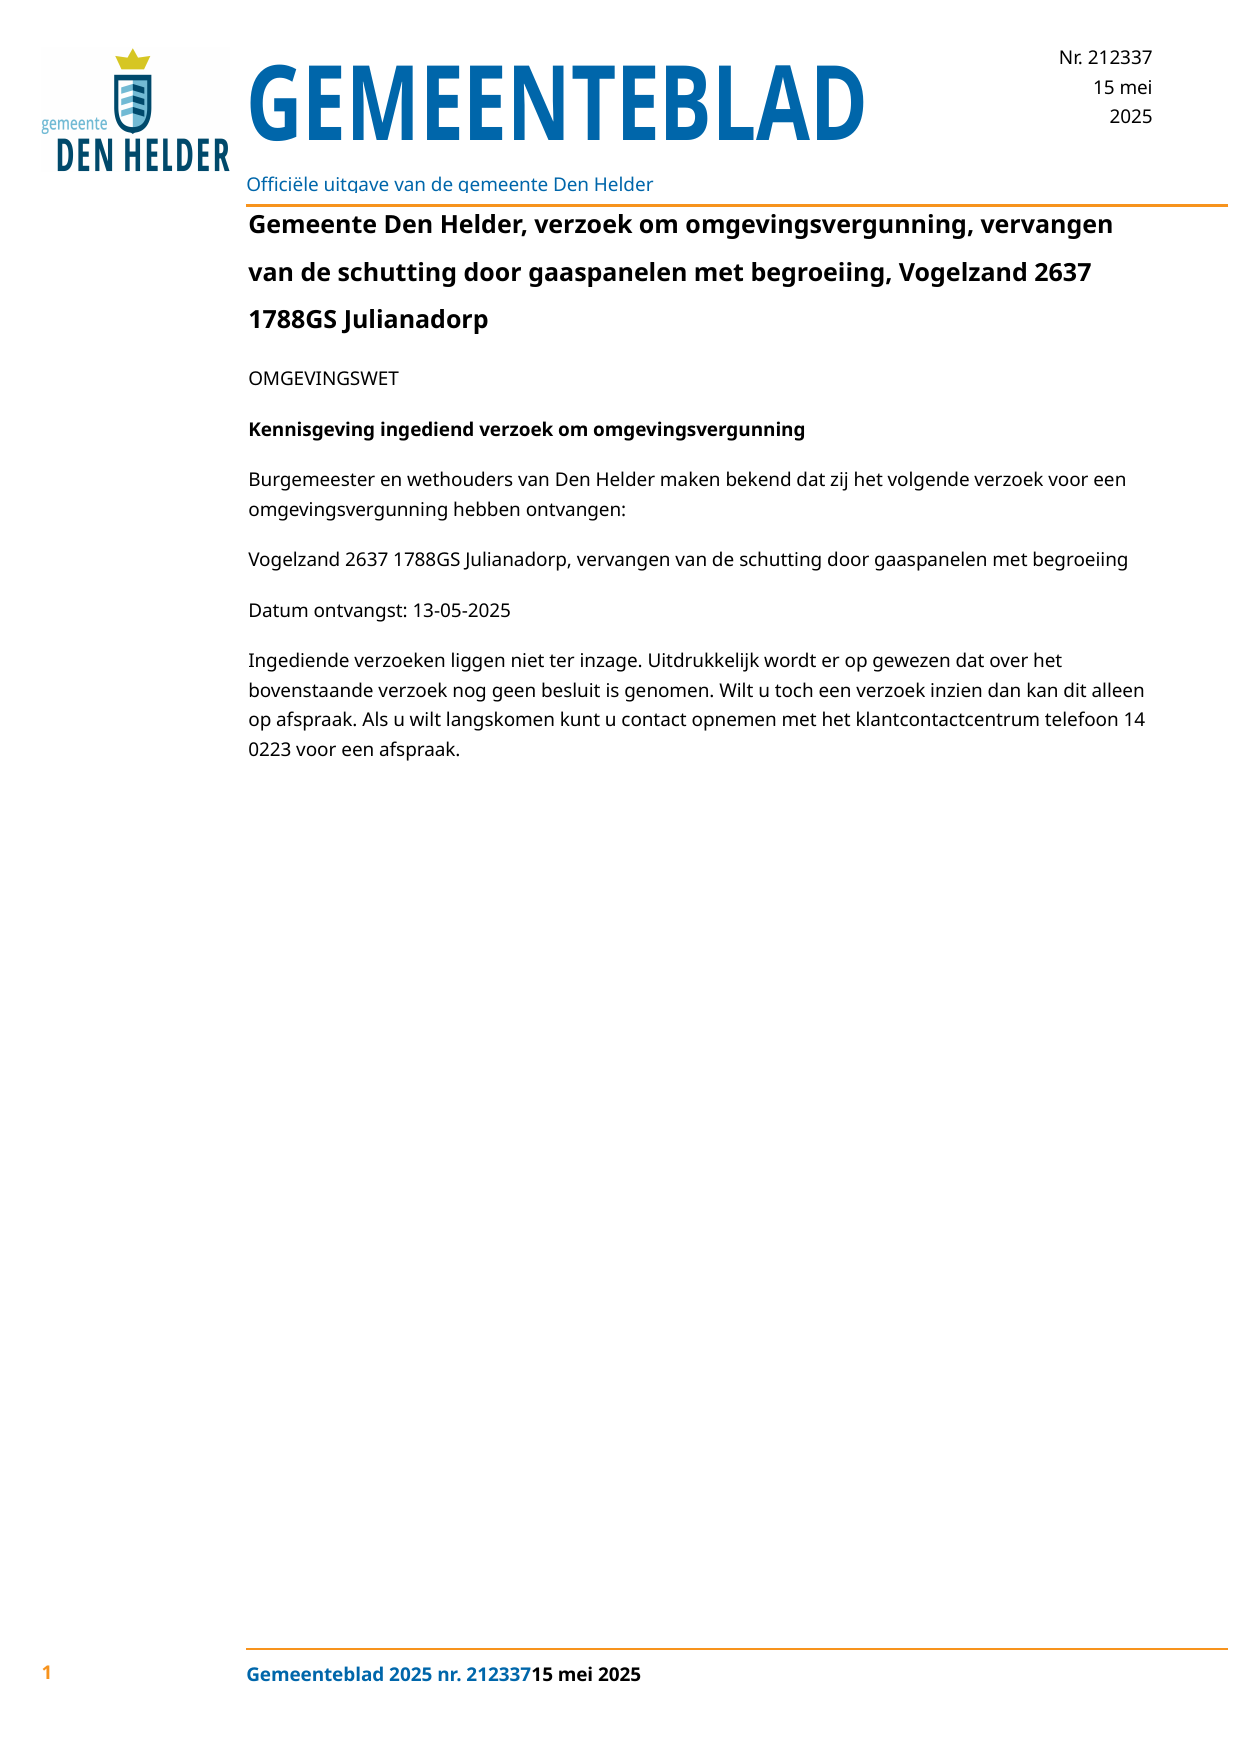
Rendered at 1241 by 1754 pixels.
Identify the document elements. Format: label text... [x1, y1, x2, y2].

picture [63, 144, 68, 165]
text Gemeente Den Helder, verzoek om omgevingsvergunning, vervangen van de schutting door gaaspanelen met begroeiing, Vogelzand 2637 1788GS Julianadorp [248, 207, 1152, 336]
text Kennisgeving ingediend verzoek om omgevingsvergunning [248, 416, 1152, 442]
text Vogelzand 2637 1788GS Julianadorp, vervangen van de schutting door gaaspanelen met begroeiing [248, 546, 1152, 572]
text Ingediende verzoeken liggen niet ter inzage. Uitdrukkelijk wordt er op gewezen dat over het bovenstaande verzoek nog geen besluit is genomen. Wilt u toch een verzoek inzien dan kan dit alleen op afspraak. Als u wilt langskomen kunt u contact opnemen met het klantcontactcentrum telefoon 14 0223 voor een afspraak. [248, 647, 1152, 762]
text Burgemeester en wethouders van Den Helder maken bekend dat zij het volgende verzoek voor een omgevingsvergunning hebben ontvangen: [248, 466, 1152, 522]
picture [130, 157, 135, 172]
text OMGEVINGSWET [248, 366, 1152, 391]
picture [41, 47, 231, 172]
picture [182, 144, 187, 165]
picture [100, 154, 106, 172]
picture [220, 160, 224, 172]
text Datum ontvangst: 13-05-2025 [248, 597, 1152, 622]
